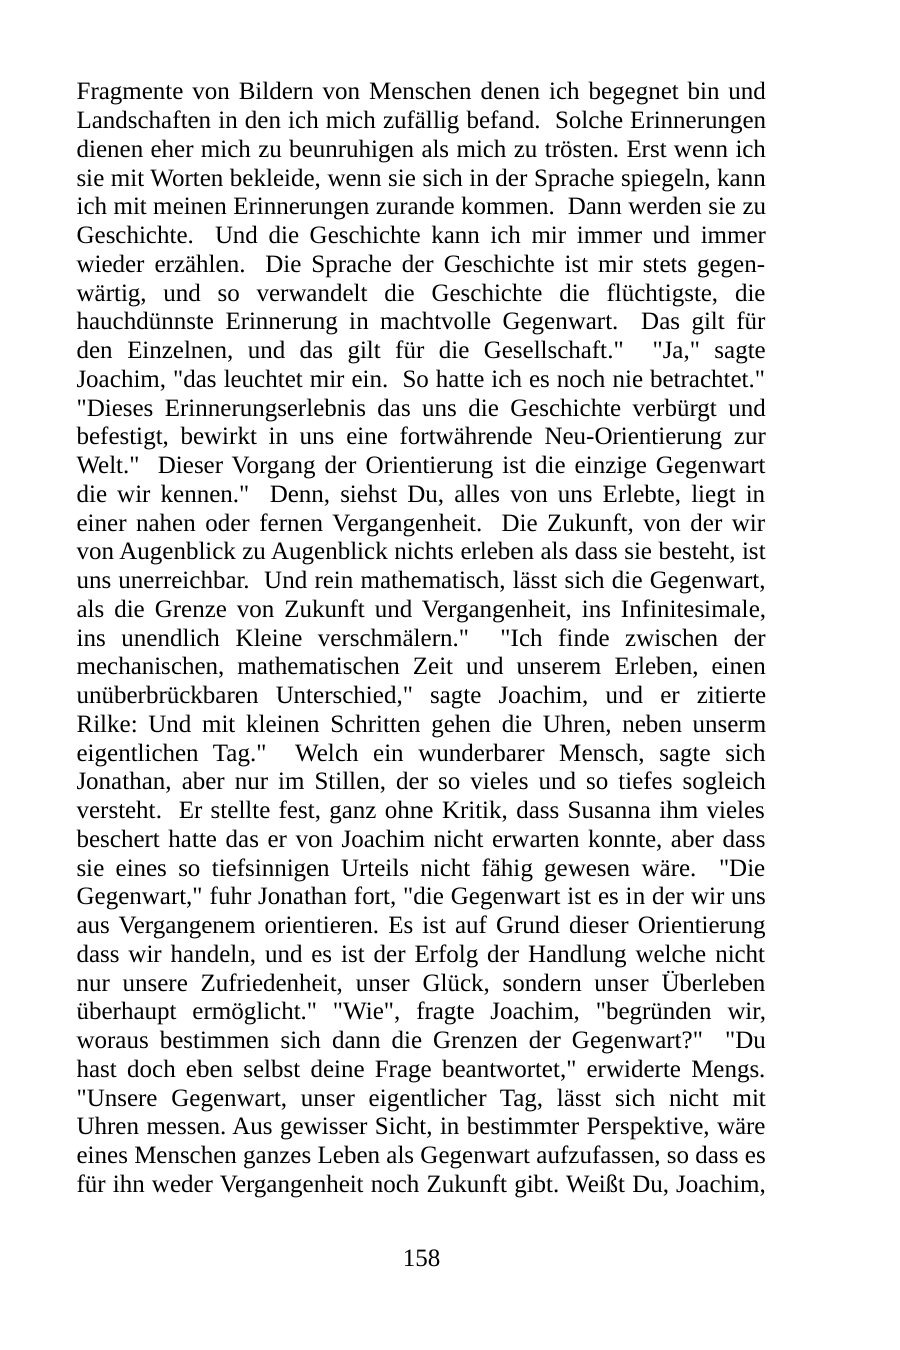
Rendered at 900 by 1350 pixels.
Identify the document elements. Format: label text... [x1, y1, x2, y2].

text Fragmente von Bildern von Menschen denen ich begegnet bin und Landschaften in den ich mich zufällig befand. Solche Erinnerungen dienen eher mich zu beunruhigen als mich zu trösten. Erst wenn ich sie mit Worten bekleide, wenn sie sich in der Sprache spiegeln, kann ich mit meinen Erinnerungen zurande kommen. Dann werden sie zu Geschichte. Und die Geschichte kann ich mir immer und immer wieder erzählen. Die Sprache der Geschichte ist mir stets gegen-wärtig, und so verwandelt die Geschichte die flüchtigste, die hauchdünnste Erinnerung in machtvolle Gegenwart. Das gilt für den Einzelnen, und das gilt für die Gesellschaft." "Ja," sagte Joachim, "das leuchtet mir ein. So hatte ich es noch nie betrachtet." "Dieses Erinnerungserlebnis das uns die Geschichte verbürgt und befestigt, bewirkt in uns eine fortwährende Neu-Orientierung zur Welt." Dieser Vorgang der Orientierung ist die einzige Gegenwart die wir kennen." Denn, siehst Du, alles von uns Erlebte, liegt in einer nahen oder fernen Vergangenheit. Die Zukunft, von der wir von Augenblick zu Augenblick nichts erleben als dass sie besteht, ist uns unerreichbar. Und rein mathematisch, lässt sich die Gegenwart, als die Grenze von Zukunft und Vergangenheit, ins Infinitesimale, ins unendlich Kleine verschmälern." "Ich finde zwischen der mechanischen, mathematischen Zeit und unserem Erleben, einen unüberbrückbaren Unterschied," sagte Joachim, und er zitierte Rilke: Und mit kleinen Schritten gehen die Uhren, neben unserm eigentlichen Tag." Welch ein wunderbarer Mensch, sagte sich Jonathan, aber nur im Stillen, der so vieles und so tiefes sogleich versteht. Er stellte fest, ganz ohne Kritik, dass Susanna ihm vieles beschert hatte das er von Joachim nicht erwarten konnte, aber dass sie eines so tiefsinnigen Urteils nicht fähig gewesen wäre. "Die Gegenwart," fuhr Jonathan fort, "die Gegenwart ist es in der wir uns aus Vergangenem orientieren. Es ist auf Grund dieser Orientierung dass wir handeln, und es ist der Erfolg der Handlung welche nicht nur unsere Zufriedenheit, unser Glück, sondern unser Überleben überhaupt ermöglicht." "Wie", fragte Joachim, "begründen wir, woraus bestimmen sich dann die Grenzen der Gegenwart?" "Du hast doch eben selbst deine Frage beantwortet," erwiderte Mengs. "Unsere Gegenwart, unser eigentlicher Tag, lässt sich nicht mit Uhren messen. Aus gewisser Sicht, in bestimmter Perspektive, wäre eines Menschen ganzes Leben als Gegenwart aufzufassen, so dass es für ihn weder Vergangenheit noch Zukunft gibt. Weißt Du, Joachim, [76, 76, 766, 1198]
